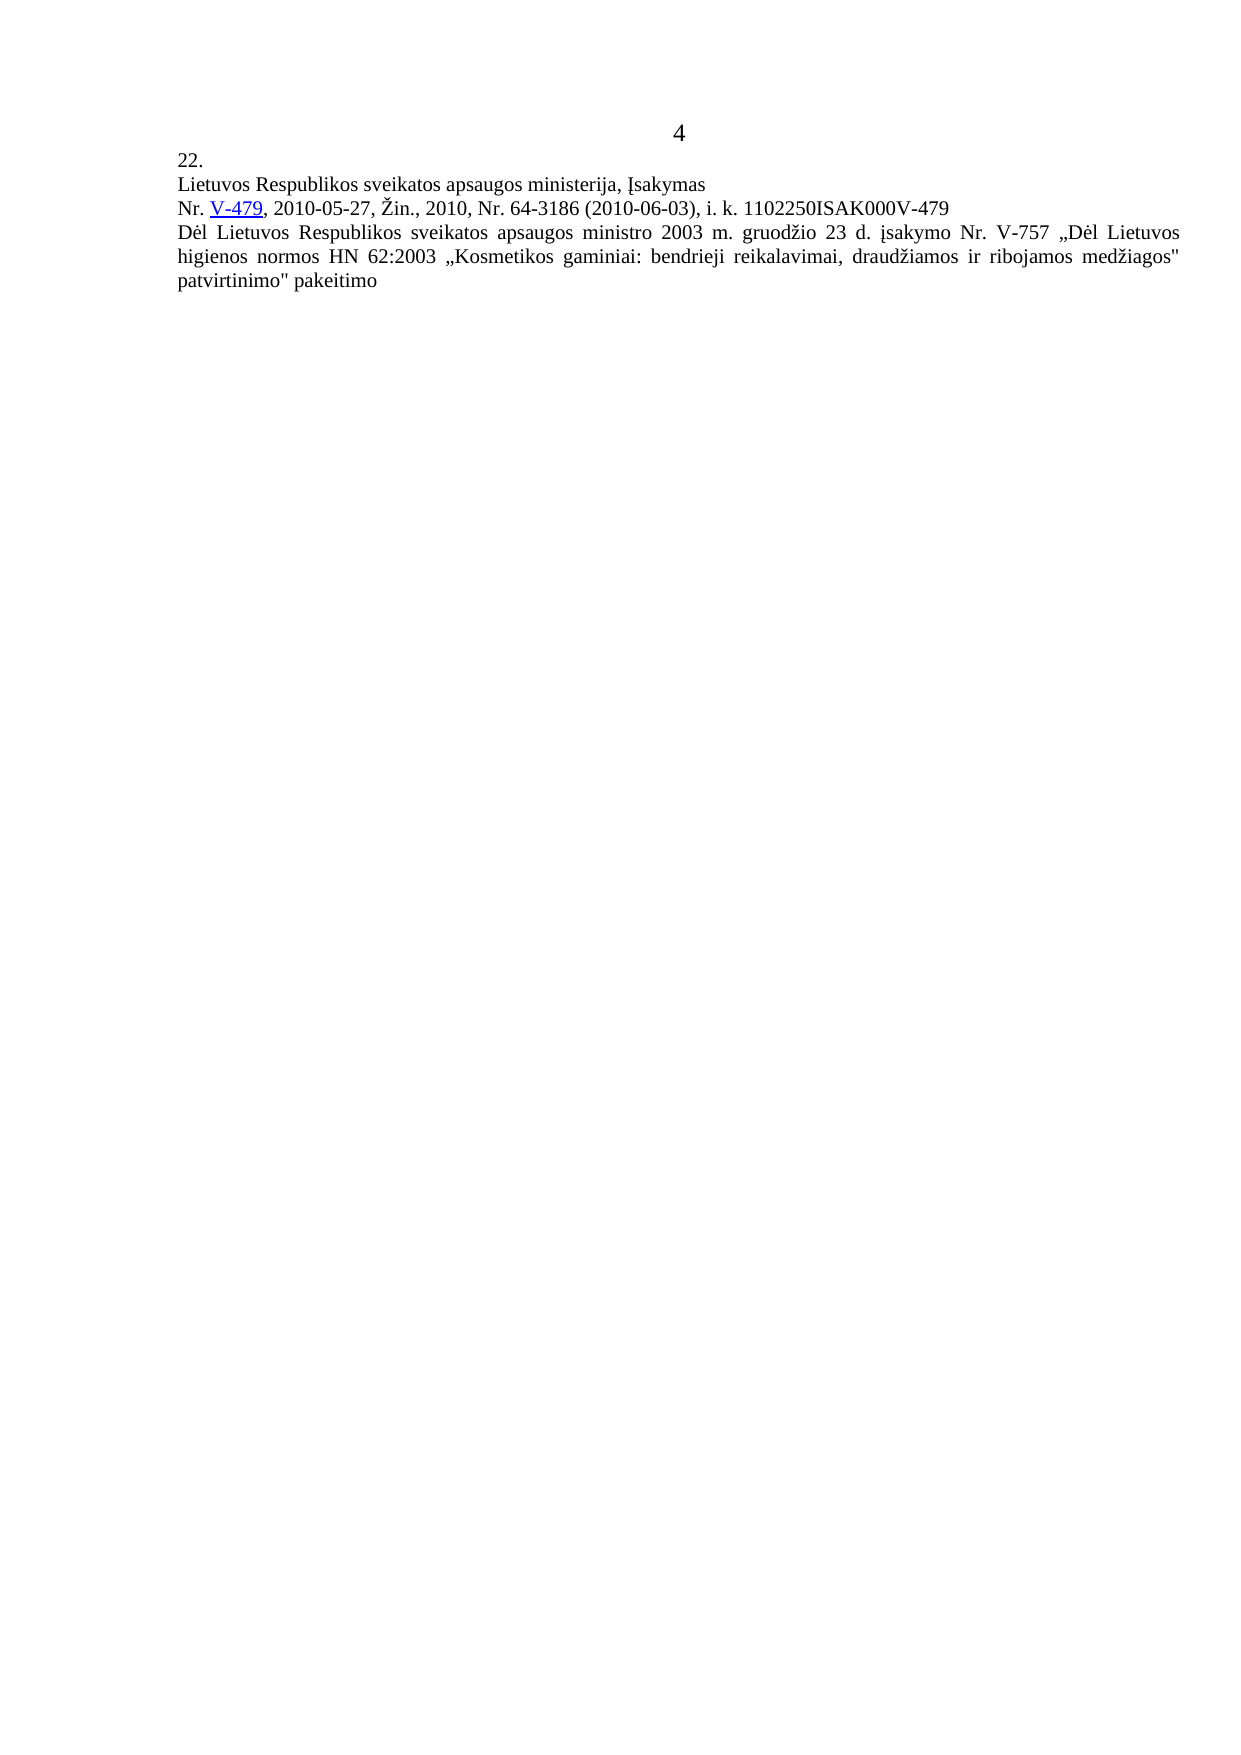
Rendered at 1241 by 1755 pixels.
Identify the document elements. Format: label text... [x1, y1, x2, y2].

text 22. [177, 148, 1181, 172]
text Dėl Lietuvos Respublikos sveikatos apsaugos ministro 2003 m. gruodžio 23 d. įsakymo Nr. V-757 „Dėl Lietuvos higienos normos HN 62:2003 „Kosmetikos gaminiai: bendrieji reikalavimai, draudžiamos ir ribojamos medžiagos" patvirtinimo" pakeitimo [177, 220, 1181, 292]
text Nr. V-479, 2010-05-27, Žin., 2010, Nr. 64-3186 (2010-06-03), i. k. 1102250ISAK000V-479 [177, 196, 1181, 220]
text Lietuvos Respublikos sveikatos apsaugos ministerija, Įsakymas [177, 172, 1181, 196]
